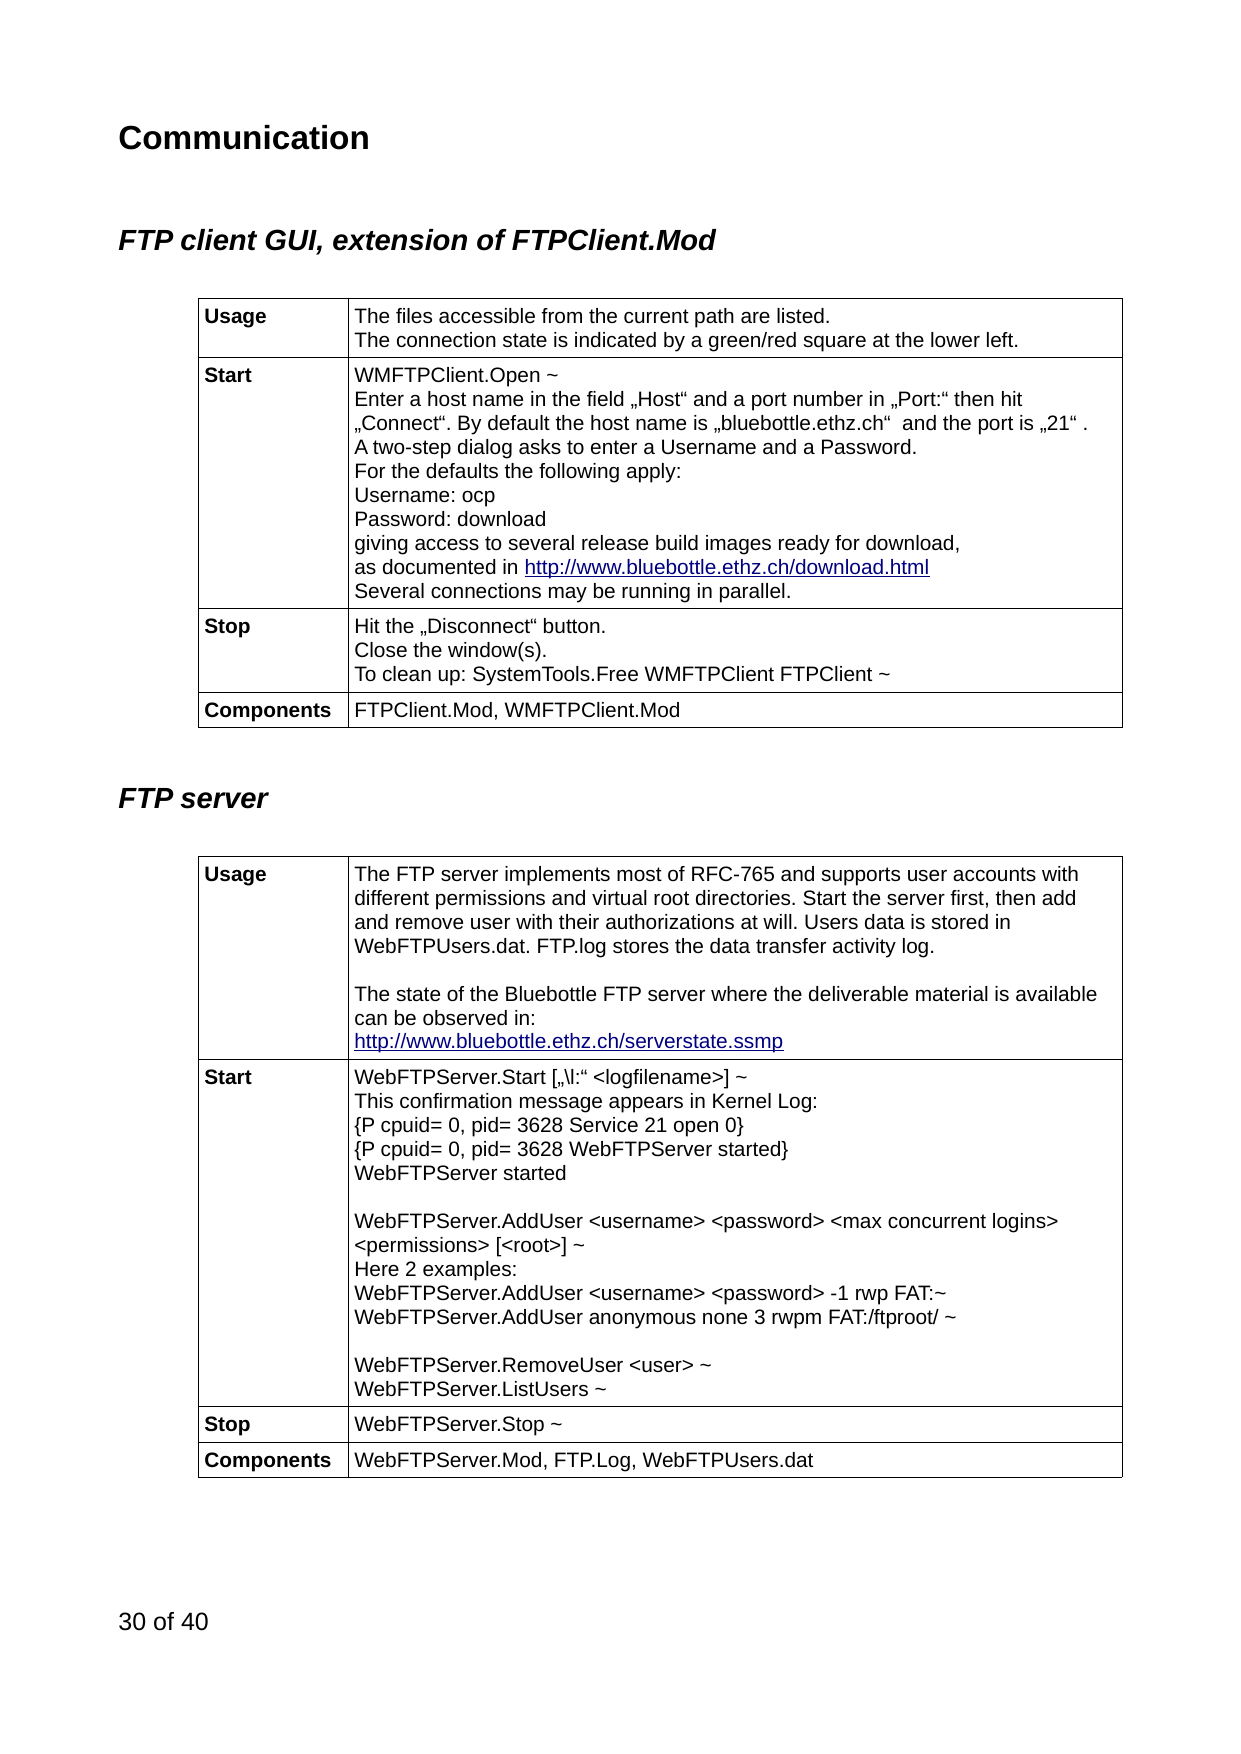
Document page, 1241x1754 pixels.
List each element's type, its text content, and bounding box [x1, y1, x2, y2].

subtitle FTP server [118, 781, 1122, 814]
table_cell WMFTPClient.Open ~ Enter a host name in the field „Host“ and a port number in „Port:“ then hit „Connect“. By default the host name is „bluebottle.ethz.ch“ and the port is „21“ . A two-step dialog asks to enter a Username and a Password. For the defaults the following apply: Username: ocp Password: download giving access to several release build images ready for download, as documented in http://www.bluebottle.ethz.ch/download.html Several connections may be running in parallel. [349, 358, 1122, 608]
subtitle FTP client GUI, extension of FTPClient.Mod [118, 223, 1122, 256]
table_cell Stop [199, 1407, 348, 1442]
table_cell Start [199, 358, 348, 608]
table_cell Stop [199, 609, 348, 692]
table_header The files accessible from the current path are listed. The connection state is indicated by a green/red square at the lower left. [349, 299, 1122, 357]
table_cell WebFTPServer.Stop ~ [349, 1407, 1122, 1442]
table_cell Components [199, 693, 348, 727]
table_cell Components [199, 1443, 348, 1477]
table_header Usage [199, 857, 348, 1059]
table_cell WebFTPServer.Start [„\l:“ <logfilename>] ~ This confirmation message appears in Kernel Log: {P cpuid= 0, pid= 3628 Service 21 open 0} {P cpuid= 0, pid= 3628 WebFTPServer started} WebFTPServer started WebFTPServer.AddUser <username> <password> <max concurrent logins> <permissions> [<root>] ~ Here 2 examples: WebFTPServer.AddUser <username> <password> -1 rwp FAT:~ WebFTPServer.AddUser anonymous none 3 rwpm FAT:/ftproot/ ~ WebFTPServer.RemoveUser <user> ~ WebFTPServer.ListUsers ~ [349, 1060, 1122, 1406]
table_cell Start [199, 1060, 348, 1406]
table_cell Hit the „Disconnect“ button. Close the window(s). To clean up: SystemTools.Free WMFTPClient FTPClient ~ [349, 609, 1122, 692]
subtitle Communication [118, 118, 1122, 157]
table_cell WebFTPServer.Mod, FTP.Log, WebFTPUsers.dat [349, 1443, 1122, 1477]
table_header The FTP server implements most of RFC-765 and supports user accounts with different permissions and virtual root directories. Start the server first, then add and remove user with their authorizations at will. Users data is stored in WebFTPUsers.dat. FTP.log stores the data transfer activity log. The state of the Bluebottle FTP server where the deliverable material is available can be observed in: http://www.bluebottle.ethz.ch/serverstate.ssmp [349, 857, 1122, 1059]
table_cell FTPClient.Mod, WMFTPClient.Mod [349, 693, 1122, 727]
table_header Usage [199, 299, 348, 357]
